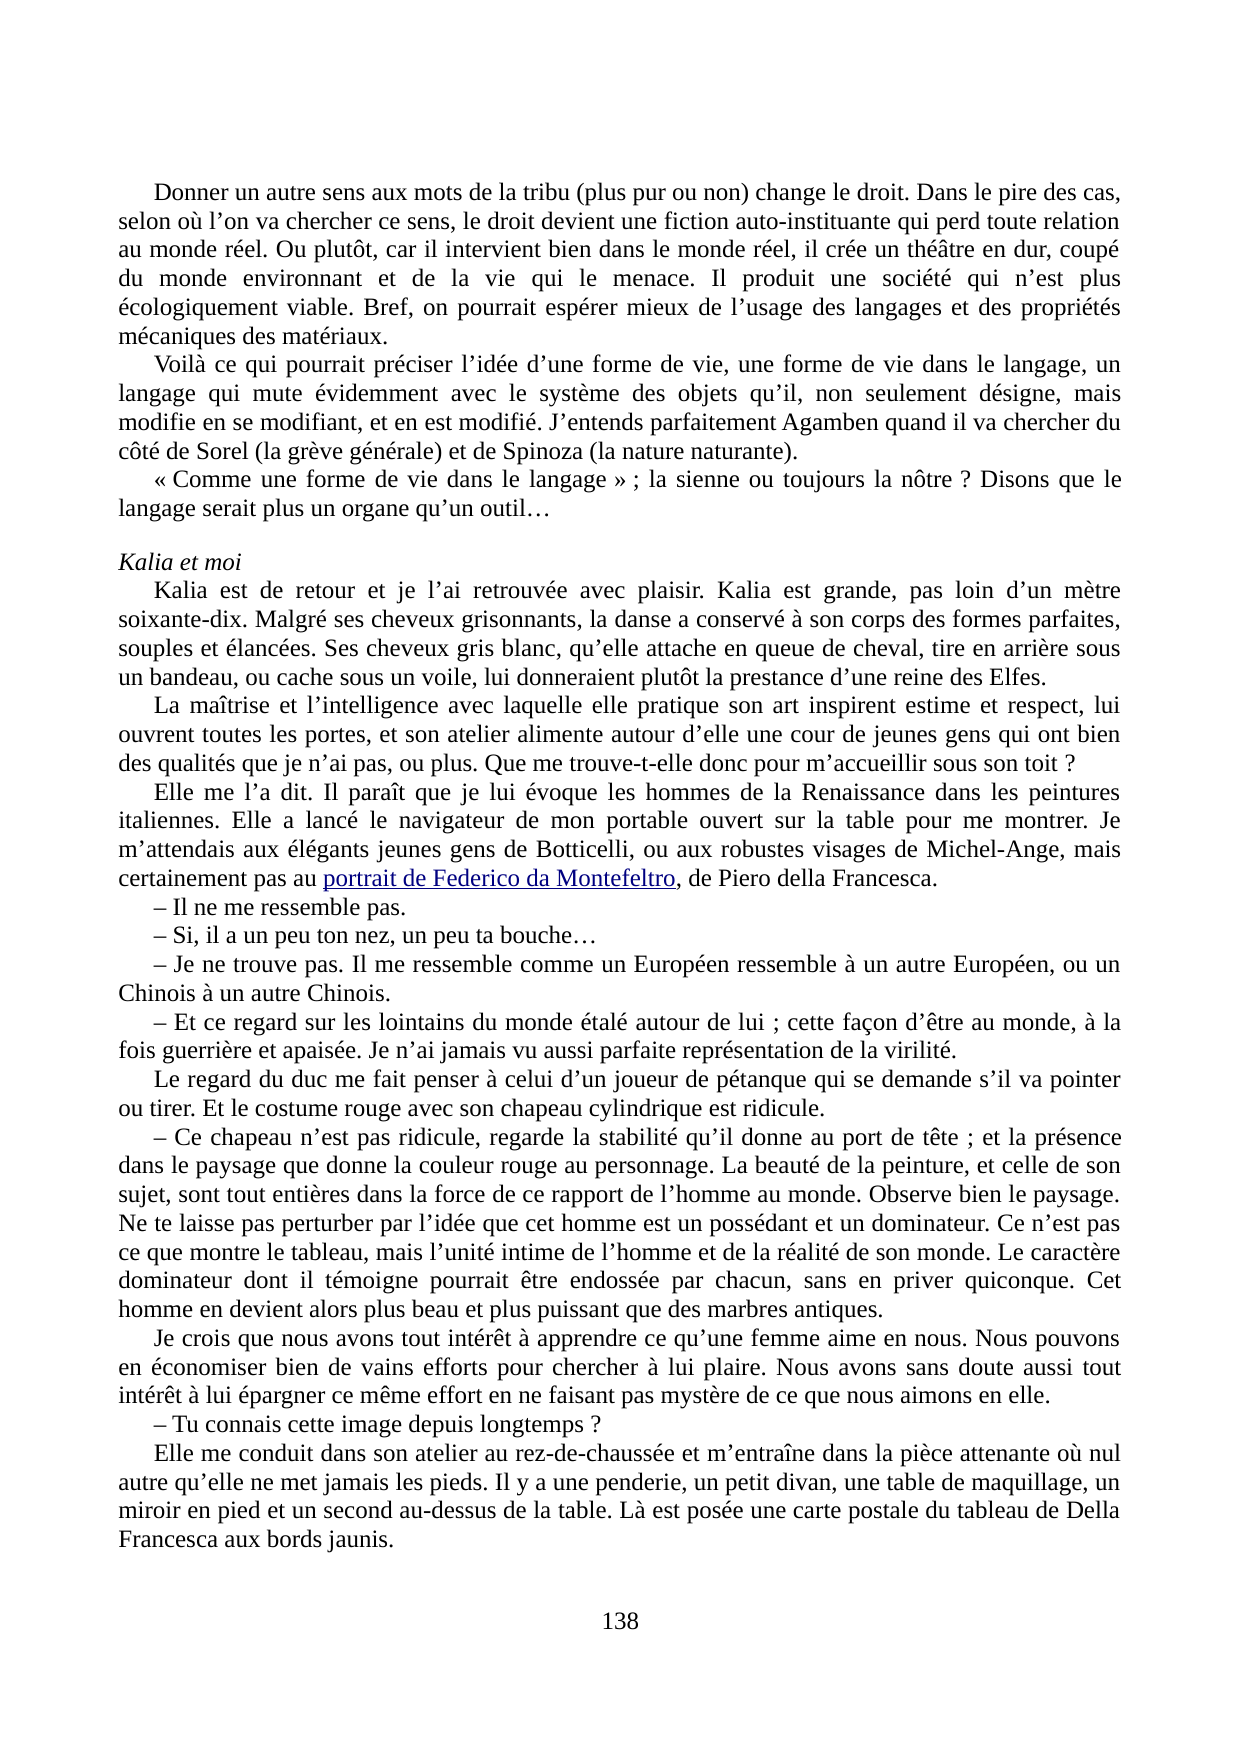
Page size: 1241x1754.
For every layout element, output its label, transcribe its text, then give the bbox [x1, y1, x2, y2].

text – Ce chapeau n’est pas ridicule, regarde la stabilité qu’il donne au port de tête ; et la présence dans le paysage que donne la couleur rouge au personnage. La beauté de la peinture, et celle de son sujet, sont tout entières dans la force de ce rapport de l’homme au monde. Observe bien le paysage. Ne te laisse pas perturber par l’idée que cet homme est un possédant et un dominateur. Ce n’est pas ce que montre le tableau, mais l’unité intime de l’homme et de la réalité de son monde. Le caractère dominateur dont il témoigne pourrait être endossée par chacun, sans en priver quiconque. Cet homme en devient alors plus beau et plus puissant que des marbres antiques. [118, 1122, 1122, 1323]
text Elle me l’a dit. Il paraît que je lui évoque les hommes de la Renaissance dans les peintures italiennes. Elle a lancé le navigateur de mon portable ouvert sur la table pour me montrer. Je m’attendais aux élégants jeunes gens de Botticelli, ou aux robustes visages de Michel-Ange, mais certainement pas au portrait de Federico da Montefeltro, de Piero della Francesca. [118, 777, 1122, 892]
text – Tu connais cette image depuis longtemps ? [118, 1409, 1122, 1438]
text – Et ce regard sur les lointains du monde étalé autour de lui ; cette façon d’être au monde, à la fois guerrière et apaisée. Je n’ai jamais vu aussi parfaite représentation de la virilité. [118, 1007, 1122, 1064]
text Elle me conduit dans son atelier au rez-de-chaussée et m’entraîne dans la pièce attenante où nul autre qu’elle ne met jamais les pieds. Il y a une penderie, un petit divan, une table de maquillage, un miroir en pied et un second au-dessus de la table. Là est posée une carte postale du tableau de Della Francesca aux bords jaunis. [118, 1438, 1122, 1553]
text Je crois que nous avons tout intérêt à apprendre ce qu’une femme aime en nous. Nous pouvons en économiser bien de vains efforts pour chercher à lui plaire. Nous avons sans doute aussi tout intérêt à lui épargner ce même effort en ne faisant pas mystère de ce que nous aimons en elle. [118, 1323, 1122, 1409]
text – Je ne trouve pas. Il me ressemble comme un Européen ressemble à un autre Européen, ou un Chinois à un autre Chinois. [118, 949, 1122, 1007]
text Donner un autre sens aux mots de la tribu (plus pur ou non) change le droit. Dans le pire des cas, selon où l’on va chercher ce sens, le droit devient une fiction auto-instituante qui perd toute relation au monde réel. Ou plutôt, car il intervient bien dans le monde réel, il crée un théâtre en dur, coupé du monde environnant et de la vie qui le menace. Il produit une société qui n’est plus écologiquement viable. Bref, on pourrait espérer mieux de l’usage des langages et des propriétés mécaniques des matériaux. [118, 177, 1122, 349]
text – Si, il a un peu ton nez, un peu ta bouche… [118, 921, 1122, 949]
text – Il ne me ressemble pas. [118, 892, 1122, 921]
text Le regard du duc me fait penser à celui d’un joueur de pétanque qui se demande s’il va pointer ou tirer. Et le costume rouge avec son chapeau cylindrique est ridicule. [118, 1064, 1122, 1122]
text La maîtrise et l’intelligence avec laquelle elle pratique son art inspirent estime et respect, lui ouvrent toutes les portes, et son atelier alimente autour d’elle une cour de jeunes gens qui ont bien des qualités que je n’ai pas, ou plus. Que me trouve-t-elle donc pour m’accueillir sous son toit ? [118, 691, 1122, 777]
text « Comme une forme de vie dans le langage » ; la sienne ou toujours la nôtre ? Disons que le langage serait plus un organe qu’un outil… [118, 464, 1122, 522]
text Kalia est de retour et je l’ai retrouvée avec plaisir. Kalia est grande, pas loin d’un mètre soixante-dix. Malgré ses cheveux grisonnants, la danse a conservé à son corps des formes parfaites, souples et élancées. Ses cheveux gris blanc, qu’elle attache en queue de cheval, tire en arrière sous un bandeau, ou cache sous un voile, lui donneraient plutôt la prestance d’une reine des Elfes. [118, 576, 1122, 691]
subtitle Kalia et moi [118, 547, 1122, 576]
text Voilà ce qui pourrait préciser l’idée d’une forme de vie, une forme de vie dans le langage, un langage qui mute évidemment avec le système des objets qu’il, non seulement désigne, mais modifie en se modifiant, et en est modifié. J’entends parfaitement Agamben quand il va chercher du côté de Sorel (la grève générale) et de Spinoza (la nature naturante). [118, 349, 1122, 464]
